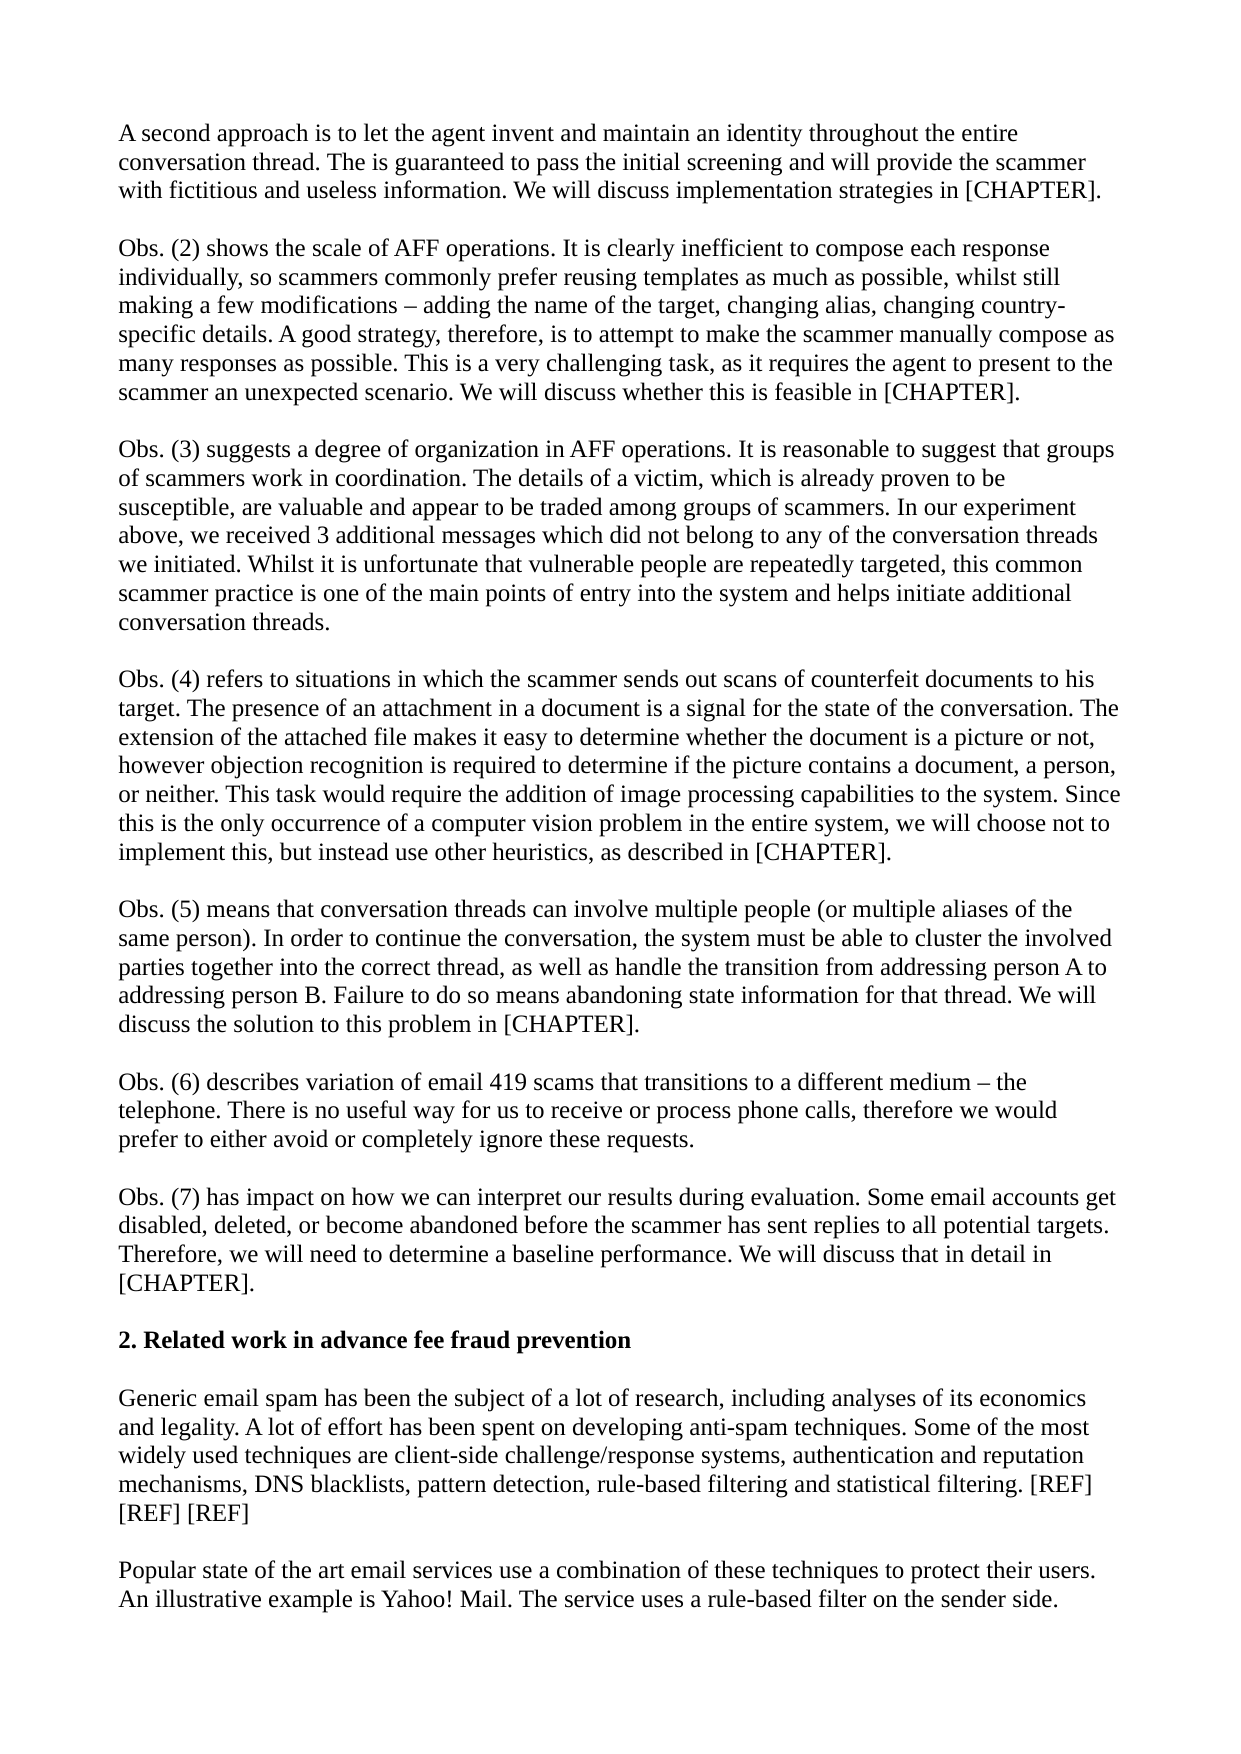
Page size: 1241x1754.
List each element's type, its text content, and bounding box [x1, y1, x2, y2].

text Obs. (3) suggests a degree of organization in AFF operations. It is reasonable to suggest that groups of scammers work in coordination. The details of a victim, which is already proven to be susceptible, are valuable and appear to be traded among groups of scammers. In our experiment above, we received 3 additional messages which did not belong to any of the conversation threads we initiated. Whilst it is unfortunate that vulnerable people are repeatedly targeted, this common scammer practice is one of the main points of entry into the system and helps initiate additional conversation threads. [118, 434, 1122, 636]
text Obs. (5) means that conversation threads can involve multiple people (or multiple aliases of the same person). In order to continue the conversation, the system must be able to cluster the involved parties together into the correct thread, as well as handle the transition from addressing person A to addressing person B. Failure to do so means abandoning state information for that thread. We will discuss the solution to this problem in [CHAPTER]. [118, 894, 1122, 1038]
text Obs. (4) refers to situations in which the scammer sends out scans of counterfeit documents to his target. The presence of an attachment in a document is a signal for the state of the conversation. The extension of the attached file makes it easy to determine whether the document is a picture or not, however objection recognition is required to determine if the picture contains a document, a person, or neither. This task would require the addition of image processing capabilities to the system. Since this is the only occurrence of a computer vision problem in the entire system, we will choose not to implement this, but instead use other heuristics, as described in [CHAPTER]. [118, 664, 1122, 866]
text Obs. (6) describes variation of email 419 scams that transitions to a different medium – the telephone. There is no useful way for us to receive or process phone calls, therefore we would prefer to either avoid or completely ignore these requests. [118, 1067, 1122, 1153]
text Generic email spam has been the subject of a lot of research, including analyses of its economics and legality. A lot of effort has been spent on developing anti-spam techniques. Some of the most widely used techniques are client-side challenge/response systems, authentication and reputation mechanisms, DNS blacklists, pattern detection, rule-based filtering and statistical filtering. [REF] [REF] [REF] [118, 1383, 1122, 1527]
text Obs. (2) shows the scale of AFF operations. It is clearly inefficient to compose each response individually, so scammers commonly prefer reusing templates as much as possible, whilst still making a few modifications – adding the name of the target, changing alias, changing country-specific details. A good strategy, therefore, is to attempt to make the scammer manually compose as many responses as possible. This is a very challenging task, as it requires the agent to present to the scammer an unexpected scenario. We will discuss whether this is feasible in [CHAPTER]. [118, 233, 1122, 406]
text Popular state of the art email services use a combination of these techniques to protect their users. An illustrative example is Yahoo! Mail. The service uses a rule-based filter on the sender side. [118, 1556, 1122, 1613]
text Obs. (7) has impact on how we can interpret our results during evaluation. Some email accounts get disabled, deleted, or become abandoned before the scammer has sent replies to all potential targets. Therefore, we will need to determine a baseline performance. We will discuss that in detail in [CHAPTER]. [118, 1182, 1122, 1297]
text 2. Related work in advance fee fraud prevention [118, 1326, 1122, 1354]
text A second approach is to let the agent invent and maintain an identity throughout the entire conversation thread. The is guaranteed to pass the initial screening and will provide the scammer with fictitious and useless information. We will discuss implementation strategies in [CHAPTER]. [118, 118, 1122, 204]
